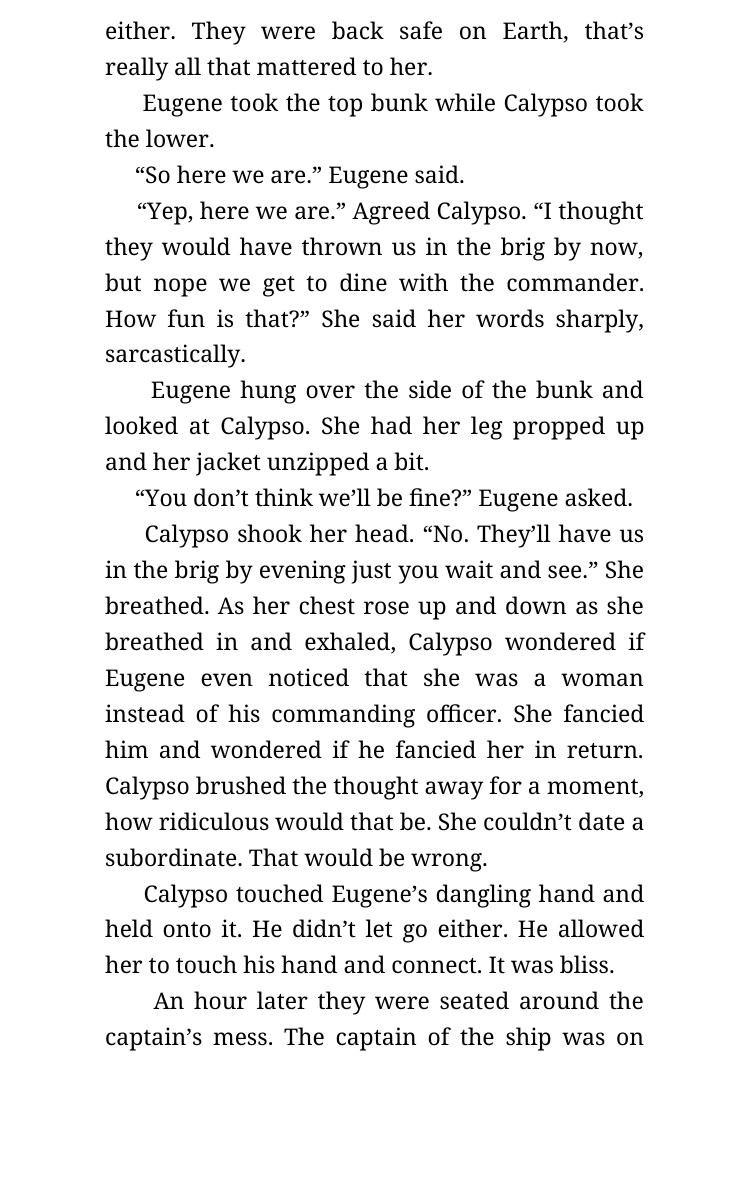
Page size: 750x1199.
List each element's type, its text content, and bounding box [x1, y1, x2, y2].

text “So here we are.” Eugene said. [105, 159, 645, 190]
text An hour later they were seated around the captain’s mess. The captain of the ship was on [105, 985, 645, 1052]
text “You don’t think we’ll be fine?” Eugene asked. [105, 482, 645, 513]
text Eugene took the top bunk while Calypso took the lower. [105, 87, 645, 154]
text Calypso touched Eugene’s dangling hand and held onto it. He didn’t let go either. He allowed her to touch his hand and connect. It was bliss. [105, 877, 645, 981]
text Calypso shook her head. “No. They’ll have us in the brig by evening just you wait and see.” She breathed. As her chest rose up and down as she breathed in and exhaled, Calypso wondered if Eugene even noticed that she was a woman instead of his commanding officer. She fancied him and wondered if he fancied her in return. Calypso brushed the thought away for a moment, how ridiculous would that be. She couldn’t date a subordinate. That would be wrong. [105, 518, 645, 873]
text Eugene hung over the side of the bunk and looked at Calypso. She had her leg propped up and her jacket unzipped a bit. [105, 374, 645, 477]
text “Yep, here we are.” Agreed Calypso. “I thought they would have thrown us in the brig by now, but nope we get to dine with the commander. How fun is that?” She said her words sharply, sarcastically. [105, 195, 645, 370]
text either. They were back safe on Earth, that’s really all that mattered to her. [105, 15, 645, 82]
